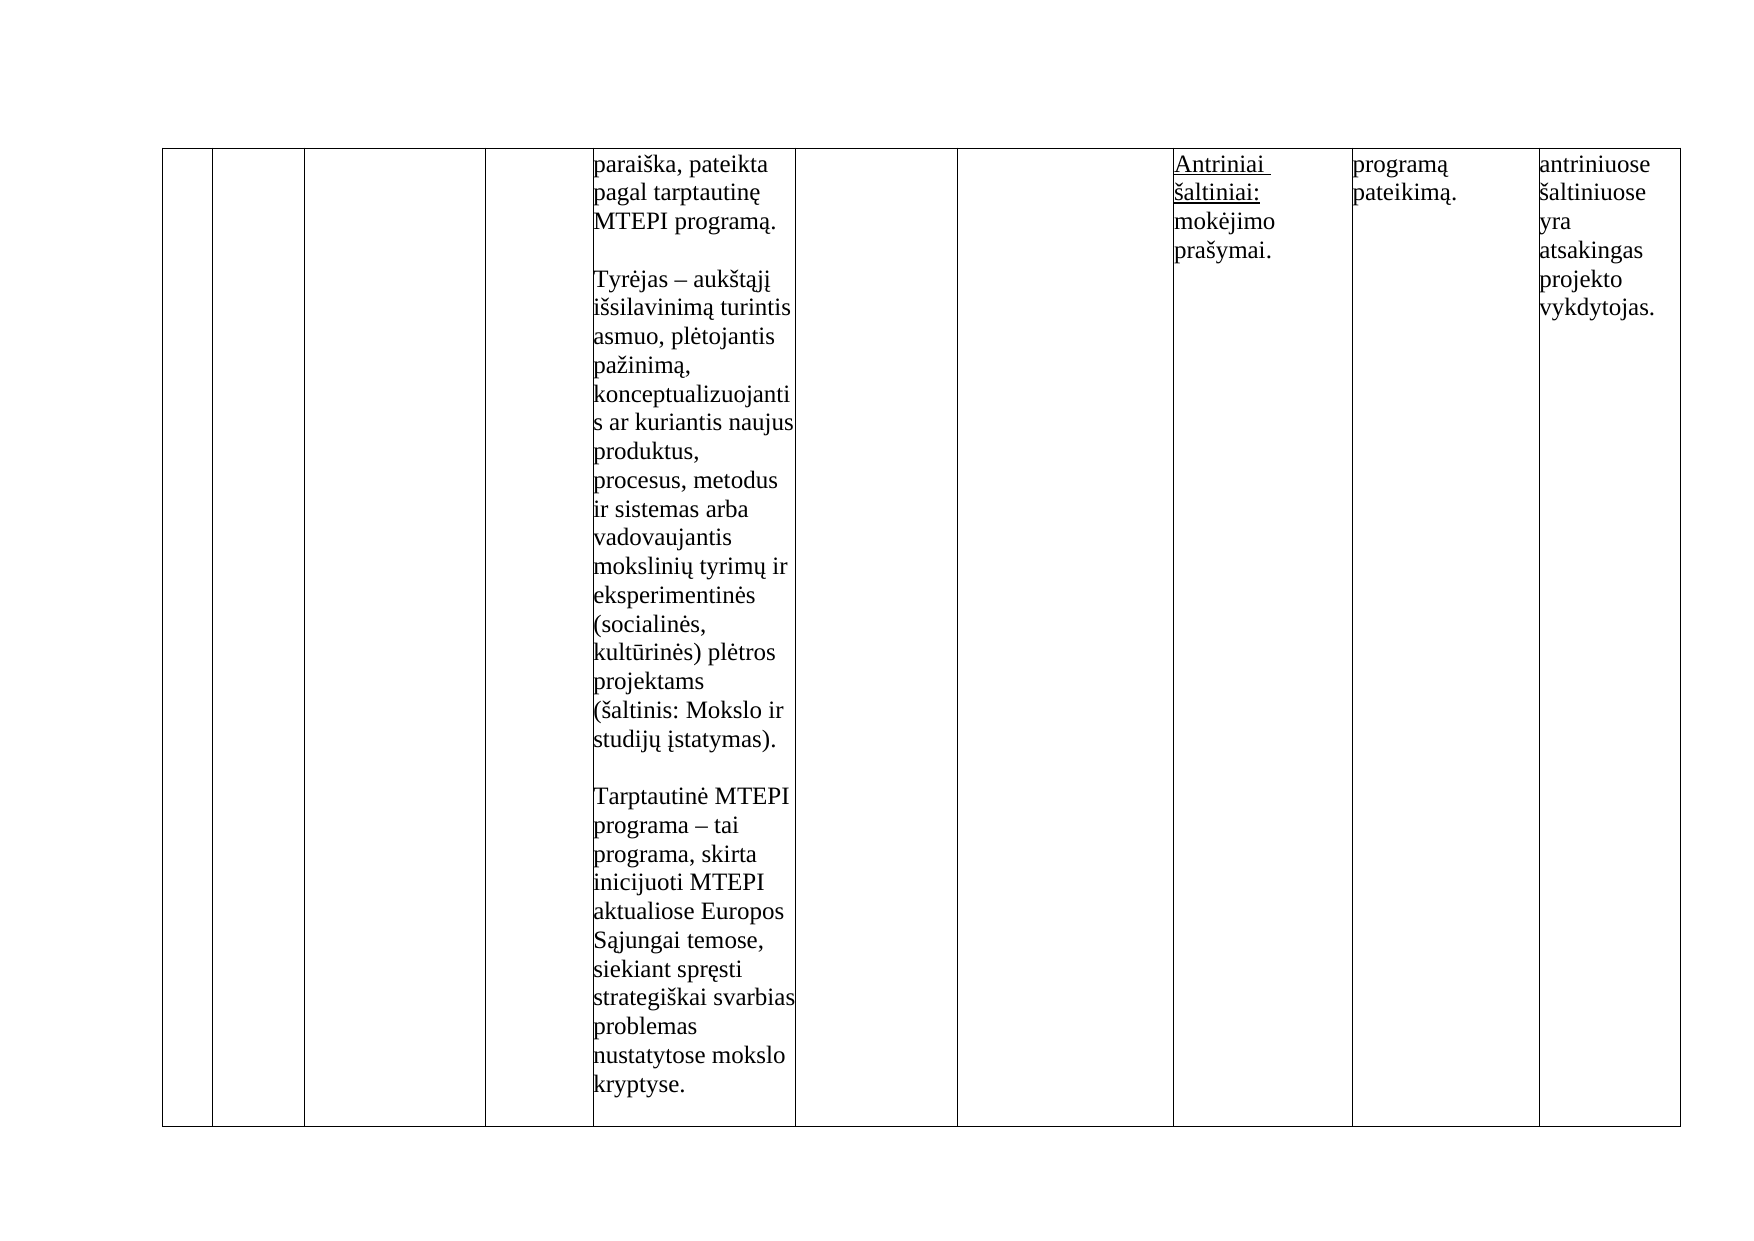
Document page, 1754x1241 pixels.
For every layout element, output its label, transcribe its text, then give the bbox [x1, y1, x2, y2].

table_cell [958, 149, 1173, 1126]
table_cell [305, 149, 485, 1126]
table_cell [163, 149, 212, 1126]
table_cell paraiška, pateikta pagal tarptautinę MTEPI programą. Tyrėjas – aukštąjį išsilavinimą turintis asmuo, plėtojantis pažinimą, konceptualizuojantis ar kuriantis naujus produktus, procesus, metodus ir sistemas arba vadovaujantis mokslinių tyrimų ir eksperimentinės (socialinės, kultūrinės) plėtros projektams (šaltinis: Mokslo ir studijų įstatymas). Tarptautinė MTEPI programa – tai programa, skirta inicijuoti MTEPI aktualiose Europos Sąjungai temose, siekiant spręsti strategiškai svarbias problemas nustatytose mokslo kryptyse. [594, 149, 795, 1126]
table_cell programą pateikimą. [1353, 149, 1539, 1126]
table_cell [213, 149, 304, 1126]
table_cell [486, 149, 593, 1126]
table_cell [796, 149, 957, 1126]
table_cell antriniuose šaltiniuose yra atsakingas projekto vykdytojas. [1540, 149, 1680, 1126]
table_cell Antriniai šaltiniai: mokėjimo prašymai. [1174, 149, 1352, 1126]
